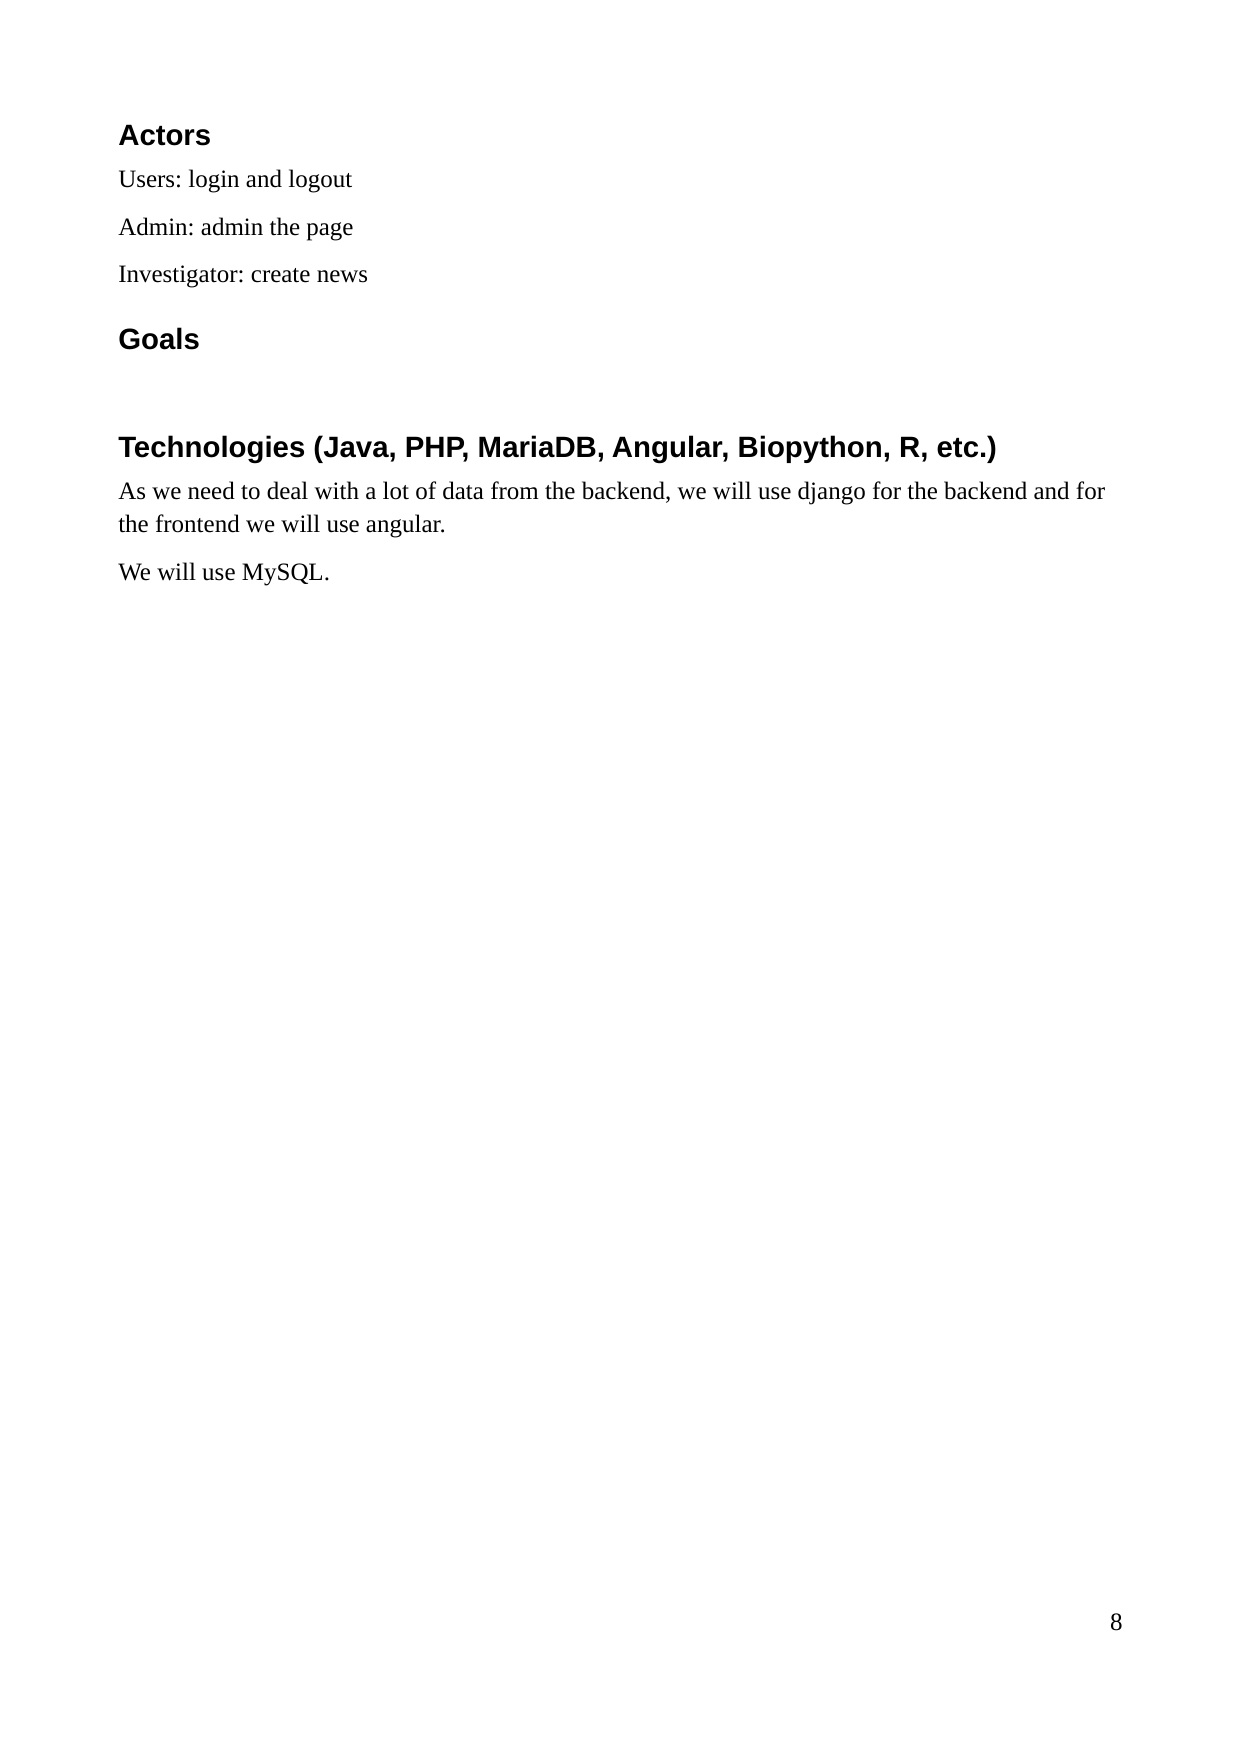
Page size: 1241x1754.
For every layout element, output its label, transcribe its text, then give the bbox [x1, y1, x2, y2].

text Admin: admin the page [118, 212, 1122, 241]
subtitle Goals [118, 322, 1122, 356]
text As we need to deal with a lot of data from the backend, we will use django for the backend and for the frontend we will use angular. [118, 476, 1122, 538]
text Investigator: create news [118, 259, 1122, 288]
text Users: login and logout [118, 164, 1122, 193]
text We will use MySQL. [118, 557, 1122, 586]
subtitle Technologies (Java, PHP, MariaDB, Angular, Biopython, R, etc.) [118, 430, 1122, 464]
subtitle Actors [118, 118, 1122, 152]
